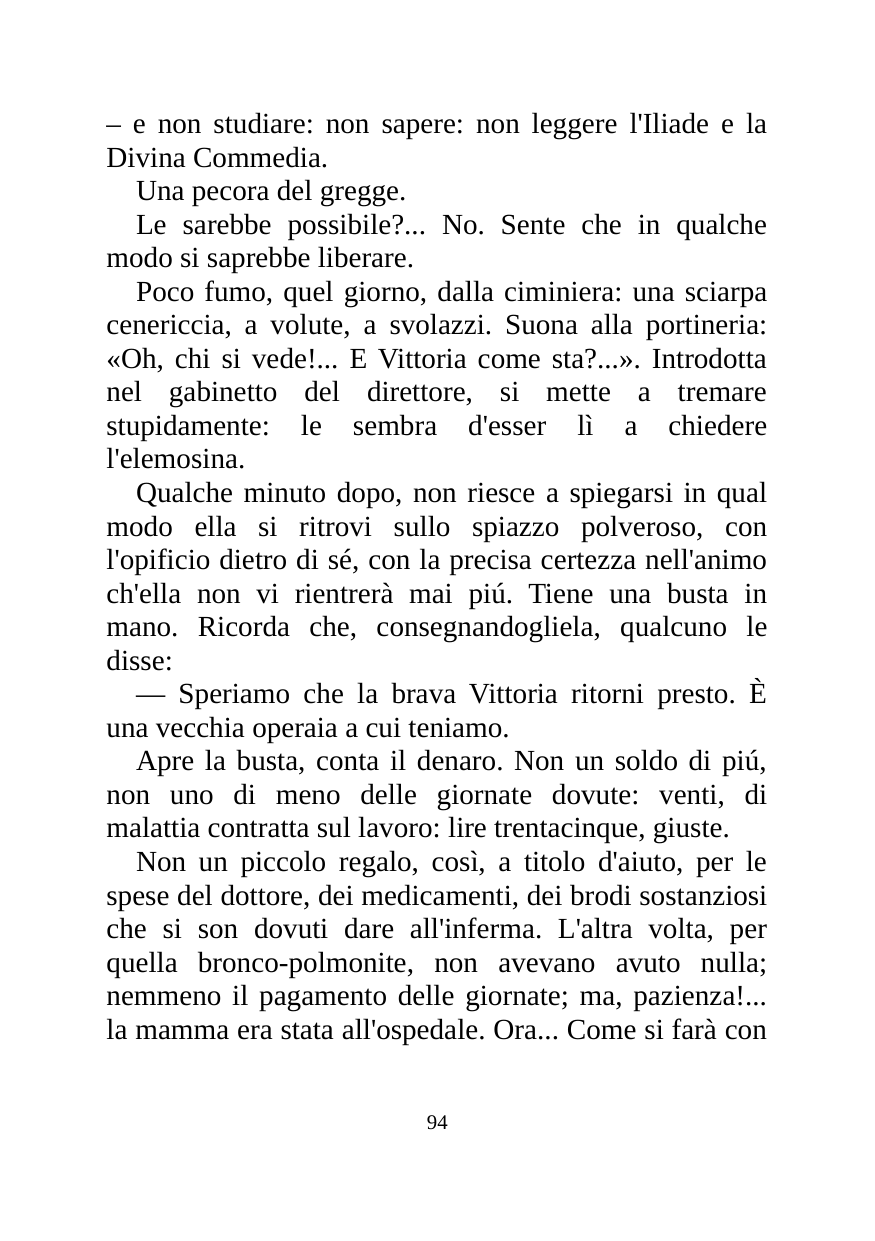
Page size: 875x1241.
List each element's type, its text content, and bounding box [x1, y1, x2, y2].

text Le sarebbe possibile?... No. Sente che in qualche modo si saprebbe liberare. [106, 207, 768, 274]
text – e non studiare: non sapere: non leggere l'Iliade e la Divina Commedia. [106, 106, 768, 173]
text — Speriamo che la brava Vittoria ritorni presto. È una vecchia operaia a cui teniamo. [106, 676, 768, 743]
text Poco fumo, quel giorno, dalla ciminiera: una sciarpa cenericcia, a volute, a svolazzi. Suona alla portineria: «Oh, chi si vede!... E Vittoria come sta?...». Introdotta nel gabinetto del direttore, si mette a tremare stupidamente: le sembra d'esser lì a chiedere l'elemosina. [106, 274, 768, 475]
text Non un piccolo regalo, così, a titolo d'aiuto, per le spese del dottore, dei medicamenti, dei brodi sostanziosi che si son dovuti dare all'inferma. L'altra volta, per quella bronco-polmonite, non avevano avuto nulla; nemmeno il pagamento delle giornate; ma, pazienza!... la mamma era stata all'ospedale. Ora... Come si farà con [106, 844, 768, 1045]
text Apre la busta, conta il denaro. Non un soldo di piú, non uno di meno delle giornate dovute: venti, di malattia contratta sul lavoro: lire trentacinque, giuste. [106, 743, 768, 844]
text Qualche minuto dopo, non riesce a spiegarsi in qual modo ella si ritrovi sullo spiazzo polveroso, con l'opificio dietro di sé, con la precisa certezza nell'animo ch'ella non vi rientrerà mai piú. Tiene una busta in mano. Ricorda che, consegnandogliela, qualcuno le disse: [106, 475, 768, 676]
text Una pecora del gregge. [106, 173, 768, 207]
